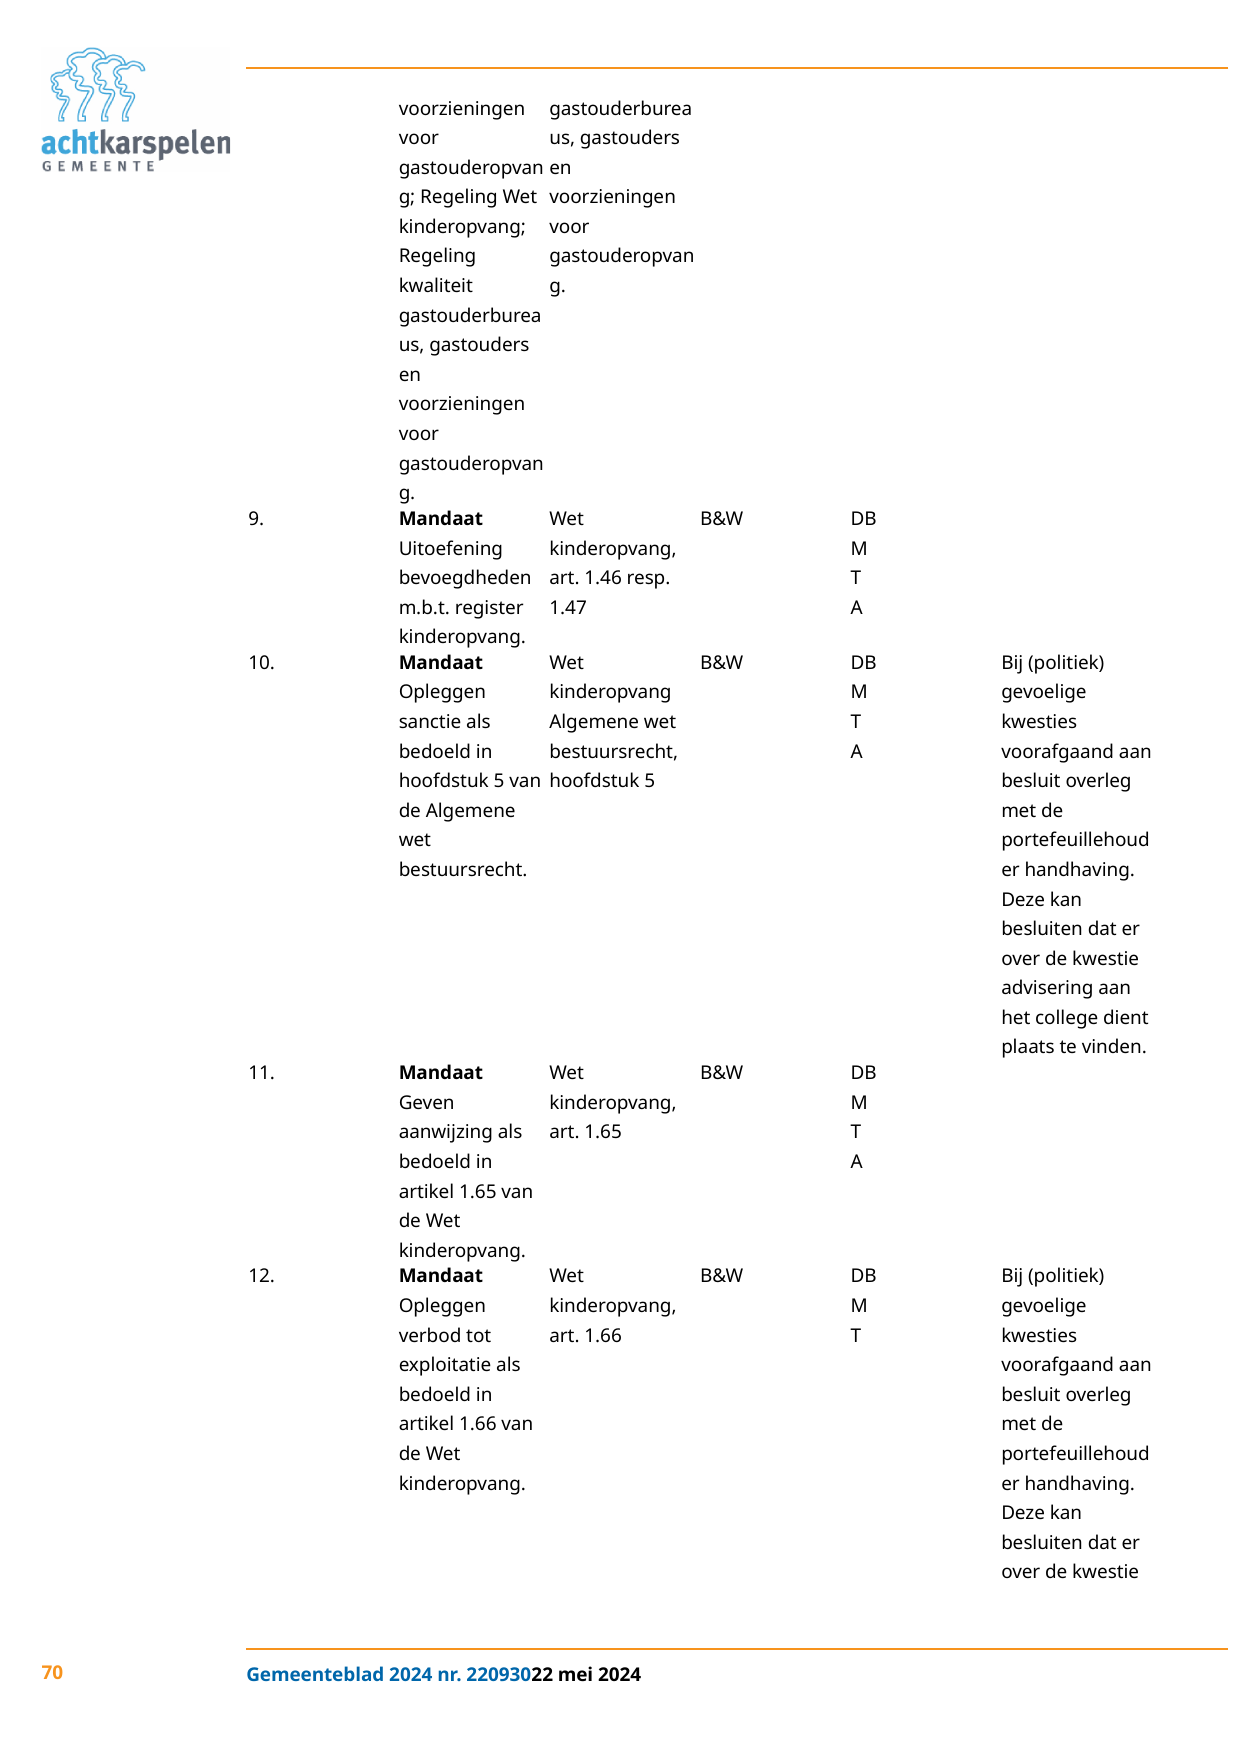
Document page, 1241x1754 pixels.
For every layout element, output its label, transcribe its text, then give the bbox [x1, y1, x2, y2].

table_cell Mandaat Opleggen sanctie als bedoeld in hoofdstuk 5 van de Algemene wet bestuursrecht. [399, 649, 549, 1059]
table_cell Wet kinderopvang, art. 1.46 resp. 1.47 [549, 505, 700, 649]
table_cell DB M T A [850, 505, 1001, 649]
table_cell 9. [248, 505, 398, 649]
table_cell [1001, 1060, 1152, 1263]
table_cell DB M T A [850, 649, 1001, 1059]
table_cell 11. [248, 1060, 398, 1263]
table_cell DB M T A [850, 1060, 1001, 1263]
table_cell [1001, 95, 1152, 505]
table_cell B&W [700, 1263, 850, 1584]
table_cell [700, 95, 850, 505]
table_cell Wet kinderopvang, art. 1.65 [549, 1060, 700, 1263]
table_cell Mandaat Opleggen verbod tot exploitatie als bedoeld in artikel 1.66 van de Wet kinderopvang. [399, 1263, 549, 1584]
table_cell Bij (politiek) gevoelige kwesties voorafgaand aan besluit overleg met de portefeuillehouder handhaving. Deze kan besluiten dat er over de kwestie advisering aan het college dient plaats te vinden. [1001, 649, 1152, 1059]
table_cell gastouderbureaus, gastouders en voorzieningen voor gastouderopvang. [549, 95, 700, 505]
table_cell Wet kinderopvang, art. 1.66 [549, 1263, 700, 1584]
table_cell [1001, 505, 1152, 649]
table_cell Mandaat Uitoefening bevoegdheden m.b.t. register kinderopvang. [399, 505, 549, 649]
picture [41, 47, 231, 172]
table_cell DB M T [850, 1263, 1001, 1584]
table_cell 12. [248, 1263, 398, 1584]
table_cell [850, 95, 1001, 505]
table_cell 10. [248, 649, 398, 1059]
table_cell [248, 95, 398, 505]
table_cell voorzieningen voor gastouderopvang; Regeling Wet kinderopvang; Regeling kwaliteit gastouderbureaus, gastouders en voorzieningen voor gastouderopvang. [399, 95, 549, 505]
table_cell Mandaat Geven aanwijzing als bedoeld in artikel 1.65 van de Wet kinderopvang. [399, 1060, 549, 1263]
table_cell B&W [700, 505, 850, 649]
table_cell B&W [700, 1060, 850, 1263]
table_cell B&W [700, 649, 850, 1059]
table_cell Wet kinderopvang Algemene wet bestuursrecht, hoofdstuk 5 [549, 649, 700, 1059]
table_cell Bij (politiek) gevoelige kwesties voorafgaand aan besluit overleg met de portefeuillehouder handhaving. Deze kan besluiten dat er over de kwestie [1001, 1263, 1152, 1584]
